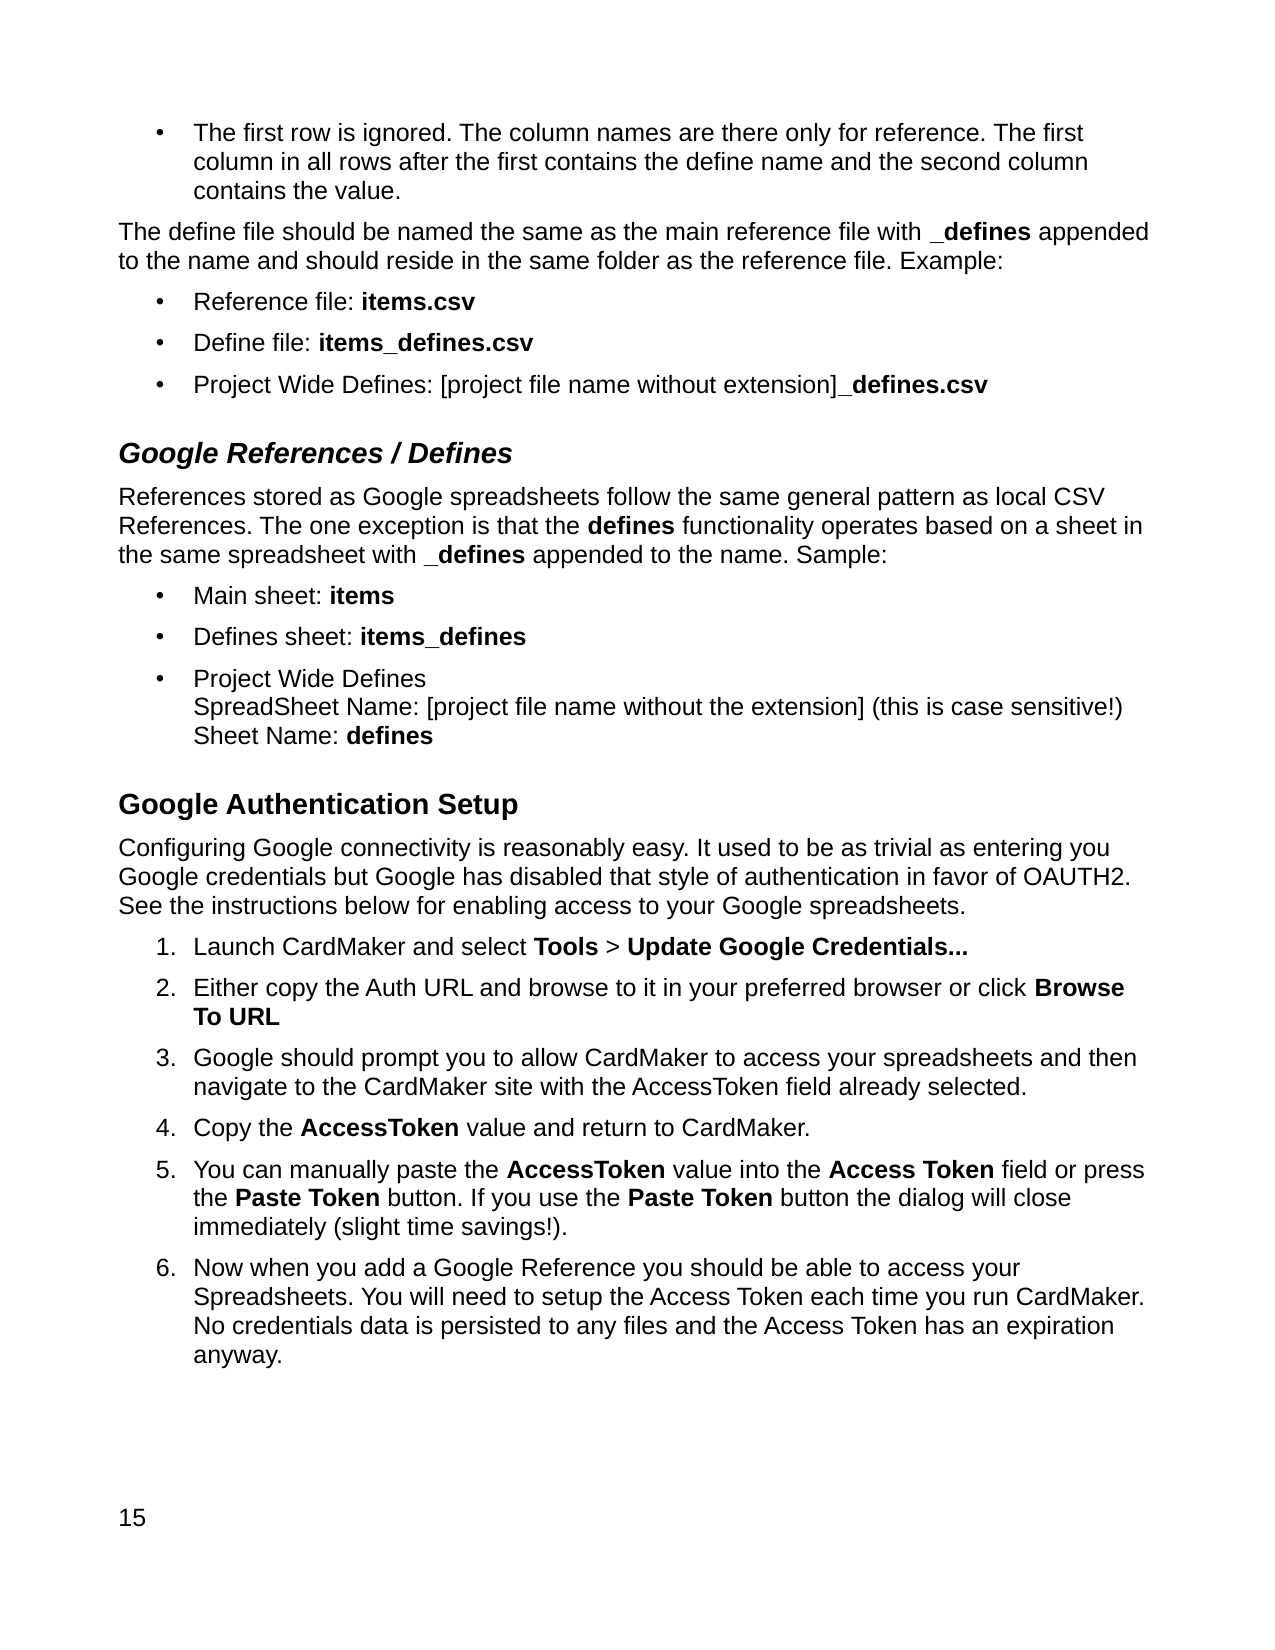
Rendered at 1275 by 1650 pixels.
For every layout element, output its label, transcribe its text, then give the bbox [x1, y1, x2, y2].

list Google should prompt you to allow CardMaker to access your spreadsheets and then navigate to the CardMaker site with the AccessToken field already selected. [156, 1043, 1157, 1101]
list Copy the AccessToken value and return to CardMaker. [156, 1113, 1157, 1142]
list Define file: items_defines.csv [156, 328, 1157, 357]
list Main sheet: items [156, 581, 1157, 610]
list The first row is ignored. The column names are there only for reference. The first column in all rows after the first contains the define name and the second column contains the value. [156, 118, 1157, 204]
text The define file should be named the same as the main reference file with _defines appended to the name and should reside in the same folder as the reference file. Example: [118, 217, 1157, 274]
list Project Wide Defines: [project file name without extension]_defines.csv [156, 370, 1157, 398]
list Launch CardMaker and select Tools > Update Google Credentials... [156, 932, 1157, 961]
list Project Wide Defines SpreadSheet Name: [project file name without the extension] (this is case sensitive!) Sheet Name: defines [156, 663, 1157, 750]
list Defines sheet: items_defines [156, 622, 1157, 651]
subtitle Google Authentication Setup [118, 787, 1157, 821]
text References stored as Google spreadsheets follow the same general pattern as local CSV References. The one exception is that the defines functionality operates based on a sheet in the same spreadsheet with _defines appended to the name. Sample: [118, 482, 1157, 568]
list Reference file: items.csv [156, 287, 1157, 316]
list Now when you add a Google Reference you should be able to access your Spreadsheets. You will need to setup the Access Token each time you run CardMaker. No credentials data is persisted to any files and the Access Token has an expiration anyway. [156, 1253, 1157, 1368]
list You can manually paste the AccessToken value into the Access Token field or press the Paste Token button. If you use the Paste Token button the dialog will close immediately (slight time savings!). [156, 1155, 1157, 1241]
text Configuring Google connectivity is reasonably easy. It used to be as trivial as entering you Google credentials but Google has disabled that style of authentication in favor of OAUTH2. See the instructions below for enabling access to your Google spreadsheets. [118, 833, 1157, 920]
list Either copy the Auth URL and browse to it in your preferred browser or click Browse To URL [156, 973, 1157, 1031]
subtitle Google References / Defines [118, 436, 1157, 469]
